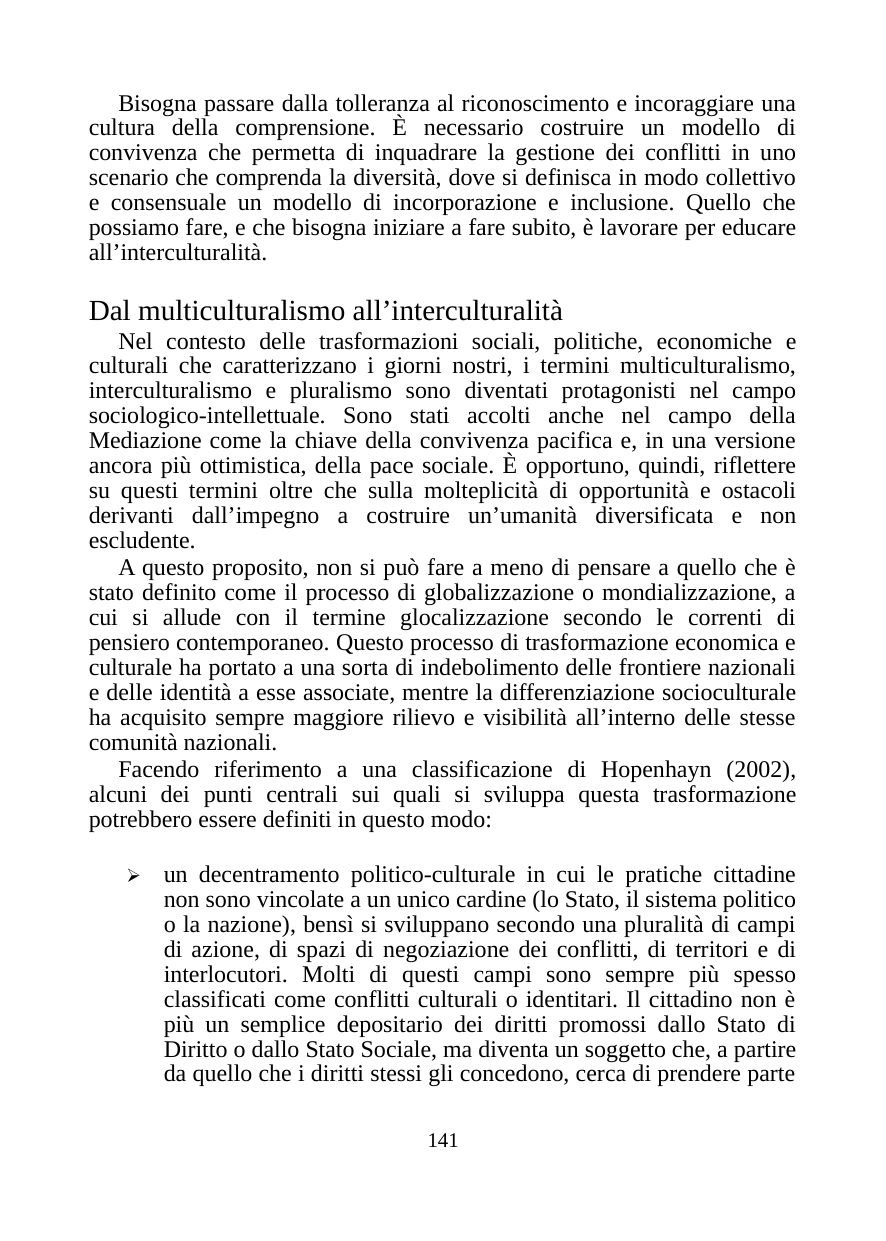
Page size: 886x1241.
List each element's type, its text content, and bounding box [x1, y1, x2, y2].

text Nel contesto delle trasformazioni sociali, politiche, economiche e culturali che caratterizzano i giorni nostri, i termini multiculturalismo, interculturalismo e pluralismo sono diventati protagonisti nel campo sociologico-intellettuale. Sono stati accolti anche nel campo della Mediazione come la chiave della convivenza pacifica e, in una versione ancora più ottimistica, della pace sociale. È opportuno, quindi, riflettere su questi termini oltre che sulla molteplicità di opportunità e ostacoli derivanti dall’impegno a costruire un’umanità diversificata e non escludente. [88, 327, 797, 553]
list un decentramento politico-culturale in cui le pratiche cittadine non sono vincolate a un unico cardine (lo Stato, il sistema politico o la nazione), bensì si sviluppano secondo una pluralità di campi di azione, di spazi di negoziazione dei conflitti, di territori e di interlocutori. Molti di questi campi sono sempre più spesso classificati come conflitti culturali o identitari. Il cittadino non è più un semplice depositario dei diritti promossi dallo Stato di Diritto o dallo Stato Sociale, ma diventa un soggetto che, a partire da quello che i diritti stessi gli concedono, cerca di prendere parte [126, 860, 797, 1087]
text A questo proposito, non si può fare a meno di pensare a quello che è stato definito come il processo di globalizzazione o mondializzazione, a cui si allude con il termine glocalizzazione secondo le correnti di pensiero contemporaneo. Questo processo di trasformazione economica e culturale ha portato a una sorta di indebolimento delle frontiere nazionali e delle identità a esse associate, mentre la differenziazione socioculturale ha acquisito sempre maggiore rilievo e visibilità all’interno delle stesse comunità nazionali. [88, 553, 797, 755]
text Dal multiculturalismo all’interculturalità [88, 293, 797, 327]
text Facendo riferimento a una classificazione di Hopenhayn (2002), alcuni dei punti centrali sui quali si sviluppa questa trasformazione potrebbero essere definiti in questo modo: [88, 755, 797, 833]
text Bisogna passare dalla tolleranza al riconoscimento e incoraggiare una cultura della comprensione. È necessario costruire un modello di convivenza che permetta di inquadrare la gestione dei conflitti in uno scenario che comprenda la diversità, dove si definisca in modo collettivo e consensuale un modello di incorporazione e inclusione. Quello che possiamo fare, e che bisogna iniziare a fare subito, è lavorare per educare all’interculturalità. [88, 88, 797, 266]
